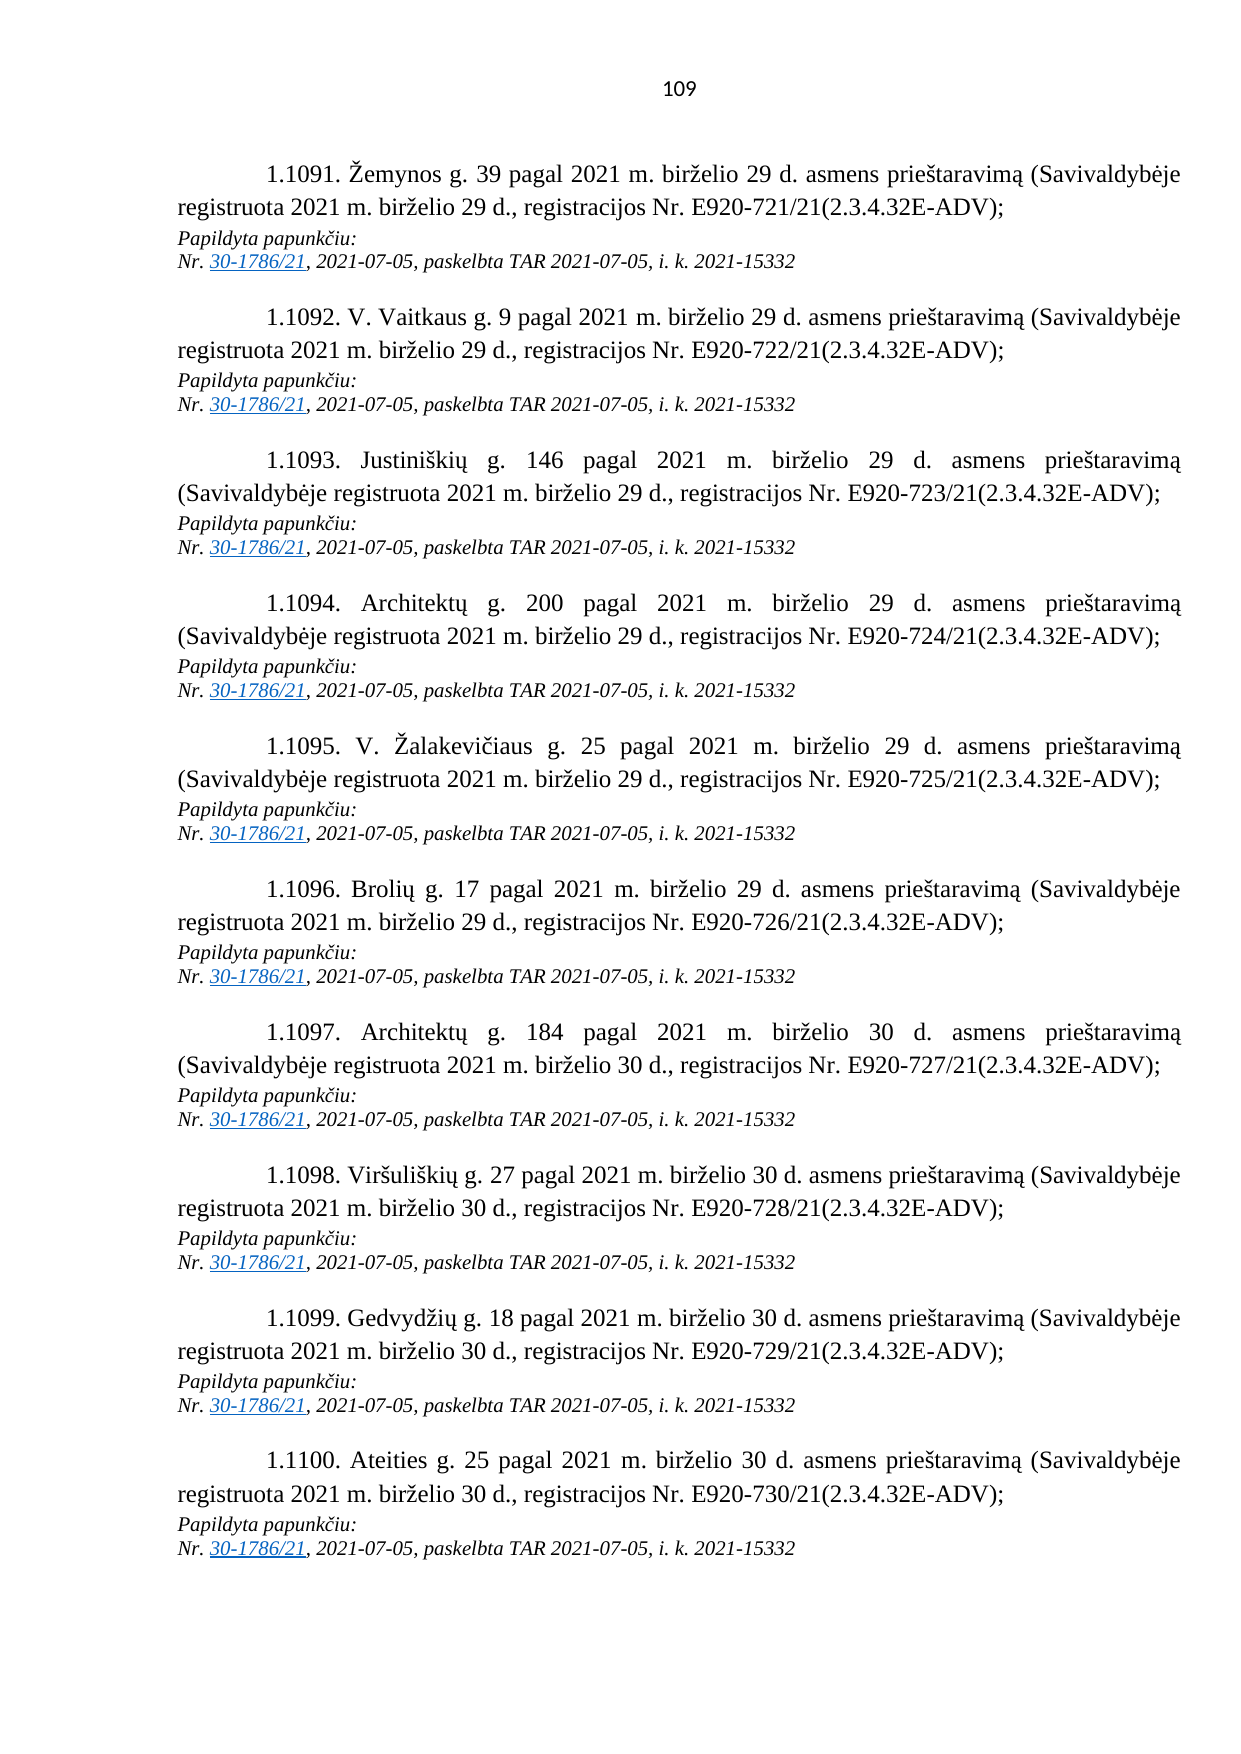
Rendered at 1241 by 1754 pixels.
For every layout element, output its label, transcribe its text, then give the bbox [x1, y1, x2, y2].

text 1.1095. V. Žalakevičiaus g. 25 pagal 2021 m. birželio 29 d. asmens prieštaravimą (Savivaldybėje registruota 2021 m. birželio 29 d., registracijos Nr. E920-725/21(2.3.4.32E-ADV); [177, 731, 1181, 793]
text 1.1093. Justiniškių g. 146 pagal 2021 m. birželio 29 d. asmens prieštaravimą (Savivaldybėje registruota 2021 m. birželio 29 d., registracijos Nr. E920-723/21(2.3.4.32E-ADV); [177, 445, 1181, 507]
text 1.1094. Architektų g. 200 pagal 2021 m. birželio 29 d. asmens prieštaravimą (Savivaldybėje registruota 2021 m. birželio 29 d., registracijos Nr. E920-724/21(2.3.4.32E-ADV); [177, 588, 1181, 650]
text Papildyta papunkčiu: [177, 1226, 1181, 1250]
text Papildyta papunkčiu: [177, 225, 1181, 249]
text Papildyta papunkčiu: [177, 940, 1181, 964]
text Nr. 30-1786/21, 2021-07-05, paskelbta TAR 2021-07-05, i. k. 2021-15332 [177, 964, 1181, 988]
text 1.1096. Brolių g. 17 pagal 2021 m. birželio 29 d. asmens prieštaravimą (Savivaldybėje registruota 2021 m. birželio 29 d., registracijos Nr. E920-726/21(2.3.4.32E-ADV); [177, 874, 1181, 936]
text Nr. 30-1786/21, 2021-07-05, paskelbta TAR 2021-07-05, i. k. 2021-15332 [177, 249, 1181, 273]
text Nr. 30-1786/21, 2021-07-05, paskelbta TAR 2021-07-05, i. k. 2021-15332 [177, 392, 1181, 416]
text 1.1098. Viršuliškių g. 27 pagal 2021 m. birželio 30 d. asmens prieštaravimą (Savivaldybėje registruota 2021 m. birželio 30 d., registracijos Nr. E920-728/21(2.3.4.32E-ADV); [177, 1160, 1181, 1222]
text Papildyta papunkčiu: [177, 654, 1181, 678]
text Papildyta papunkčiu: [177, 511, 1181, 535]
text 1.1092. V. Vaitkaus g. 9 pagal 2021 m. birželio 29 d. asmens prieštaravimą (Savivaldybėje registruota 2021 m. birželio 29 d., registracijos Nr. E920-722/21(2.3.4.32E-ADV); [177, 302, 1181, 364]
text Papildyta papunkčiu: [177, 1083, 1181, 1107]
text Papildyta papunkčiu: [177, 368, 1181, 392]
text Nr. 30-1786/21, 2021-07-05, paskelbta TAR 2021-07-05, i. k. 2021-15332 [177, 1536, 1181, 1560]
text 1.1099. Gedvydžių g. 18 pagal 2021 m. birželio 30 d. asmens prieštaravimą (Savivaldybėje registruota 2021 m. birželio 30 d., registracijos Nr. E920-729/21(2.3.4.32E-ADV); [177, 1303, 1181, 1364]
text 1.1097. Architektų g. 184 pagal 2021 m. birželio 30 d. asmens prieštaravimą (Savivaldybėje registruota 2021 m. birželio 30 d., registracijos Nr. E920-727/21(2.3.4.32E-ADV); [177, 1017, 1181, 1079]
text 1.1100. Ateities g. 25 pagal 2021 m. birželio 30 d. asmens prieštaravimą (Savivaldybėje registruota 2021 m. birželio 30 d., registracijos Nr. E920-730/21(2.3.4.32E-ADV); [177, 1446, 1181, 1507]
text Papildyta papunkčiu: [177, 797, 1181, 821]
text Nr. 30-1786/21, 2021-07-05, paskelbta TAR 2021-07-05, i. k. 2021-15332 [177, 535, 1181, 559]
text 1.1091. Žemynos g. 39 pagal 2021 m. birželio 29 d. asmens prieštaravimą (Savivaldybėje registruota 2021 m. birželio 29 d., registracijos Nr. E920-721/21(2.3.4.32E-ADV); [177, 159, 1181, 221]
text Nr. 30-1786/21, 2021-07-05, paskelbta TAR 2021-07-05, i. k. 2021-15332 [177, 1393, 1181, 1417]
text Nr. 30-1786/21, 2021-07-05, paskelbta TAR 2021-07-05, i. k. 2021-15332 [177, 1250, 1181, 1274]
text Papildyta papunkčiu: [177, 1512, 1181, 1536]
text Papildyta papunkčiu: [177, 1369, 1181, 1393]
text Nr. 30-1786/21, 2021-07-05, paskelbta TAR 2021-07-05, i. k. 2021-15332 [177, 678, 1181, 702]
text Nr. 30-1786/21, 2021-07-05, paskelbta TAR 2021-07-05, i. k. 2021-15332 [177, 821, 1181, 845]
text Nr. 30-1786/21, 2021-07-05, paskelbta TAR 2021-07-05, i. k. 2021-15332 [177, 1107, 1181, 1131]
